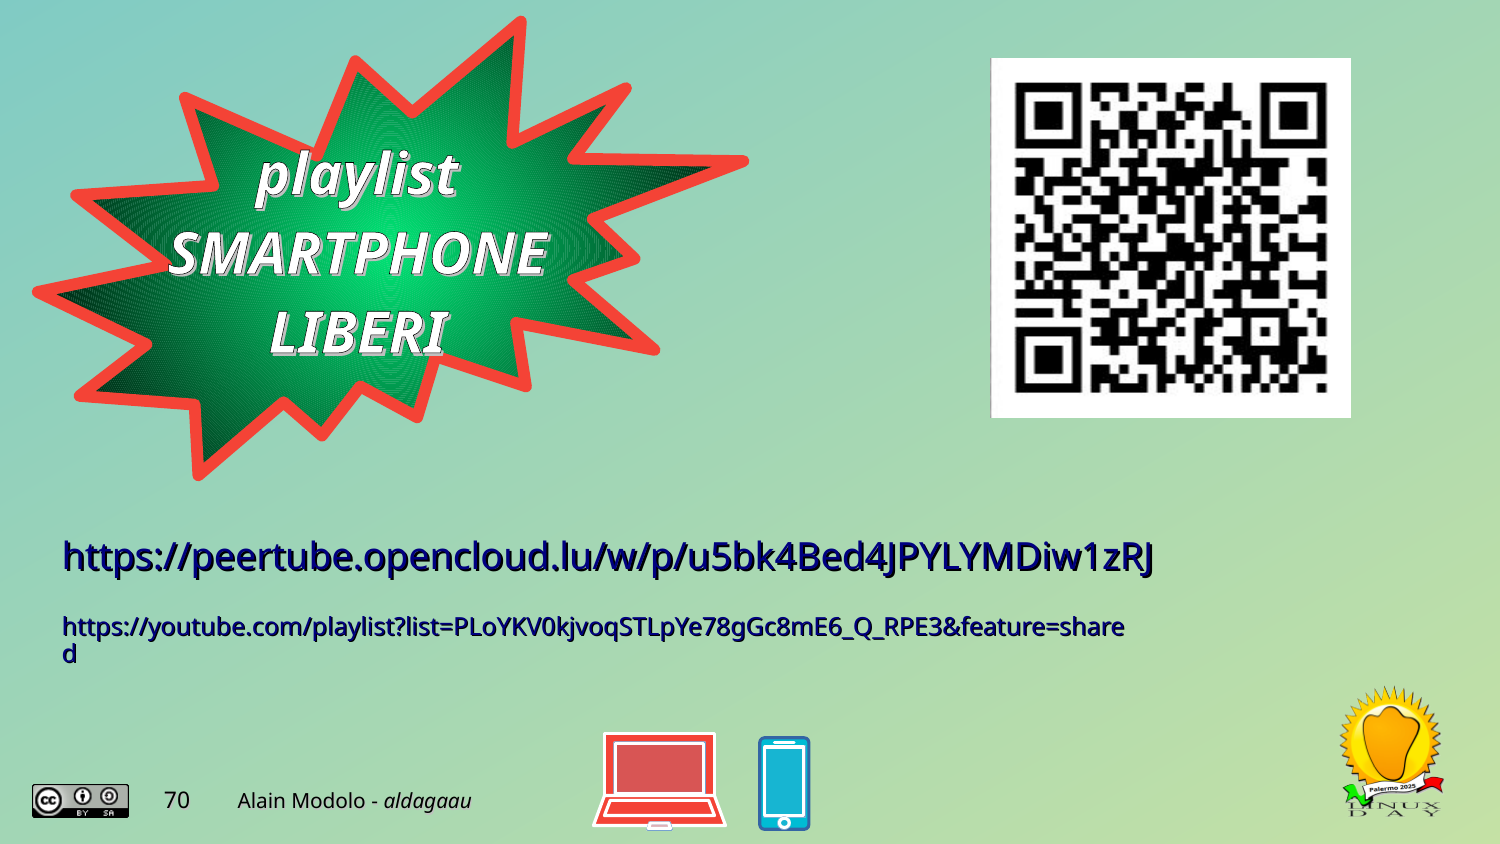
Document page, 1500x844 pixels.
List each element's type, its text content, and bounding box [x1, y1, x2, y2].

text_box [593, 733, 726, 829]
text_box https://peertube.opencloud.lu/w/p/u5bk4Bed4JPYLYMDiw1zRJ [46, 522, 1214, 640]
text_box [759, 737, 809, 830]
text_box https://youtube.com/playlist?list=PLoYKV0kjvoqSTLpYe78gGc8mE6_Q_RPE3&feature=shared [46, 601, 1154, 712]
picture [32, 784, 129, 818]
picture [990, 58, 1351, 418]
picture [1233, 670, 1500, 844]
text_box playlist SMARTPHONE LIBERI [37, 21, 744, 476]
